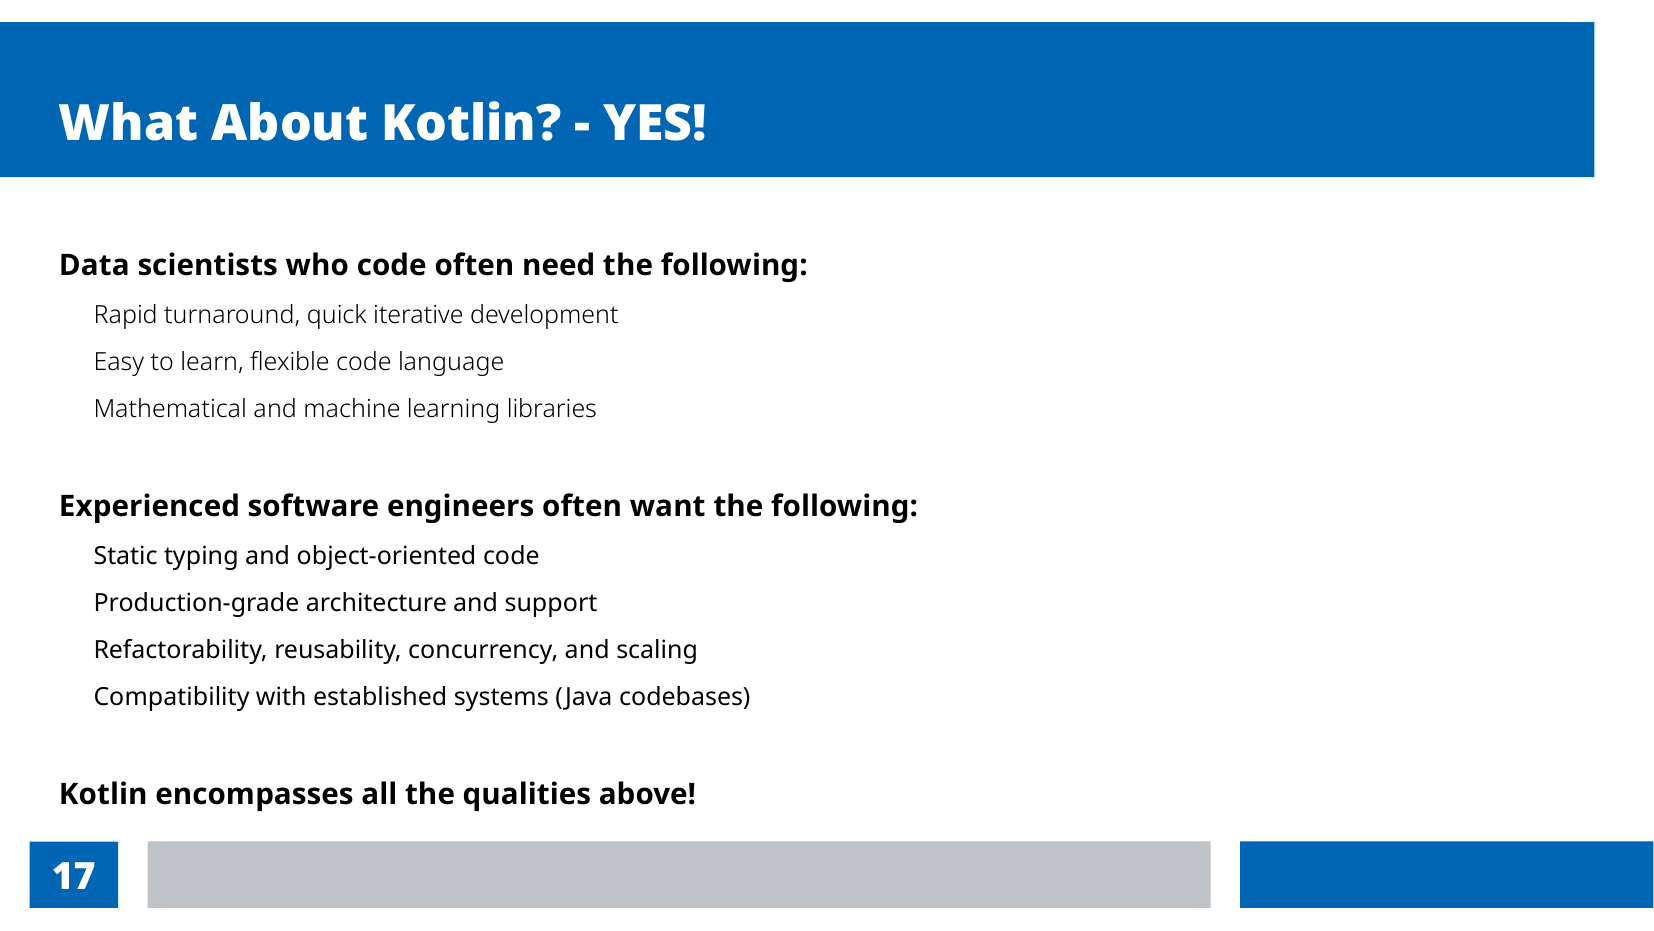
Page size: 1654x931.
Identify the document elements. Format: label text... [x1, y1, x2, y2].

list Data scientists who code often need the following: Rapid turnaround, quick iterative development Easy to learn, flexible code language Mathematical and machine learning libraries Experienced software engineers often want the following: Static typing and object-oriented code Production-grade architecture and support Refactorability, reusability, concurrency, and scaling Compatibility with established systems (Java codebases) Kotlin encompasses all the qualities above! [59, 243, 1565, 820]
title What About Kotlin? - YES! [59, 44, 1595, 156]
